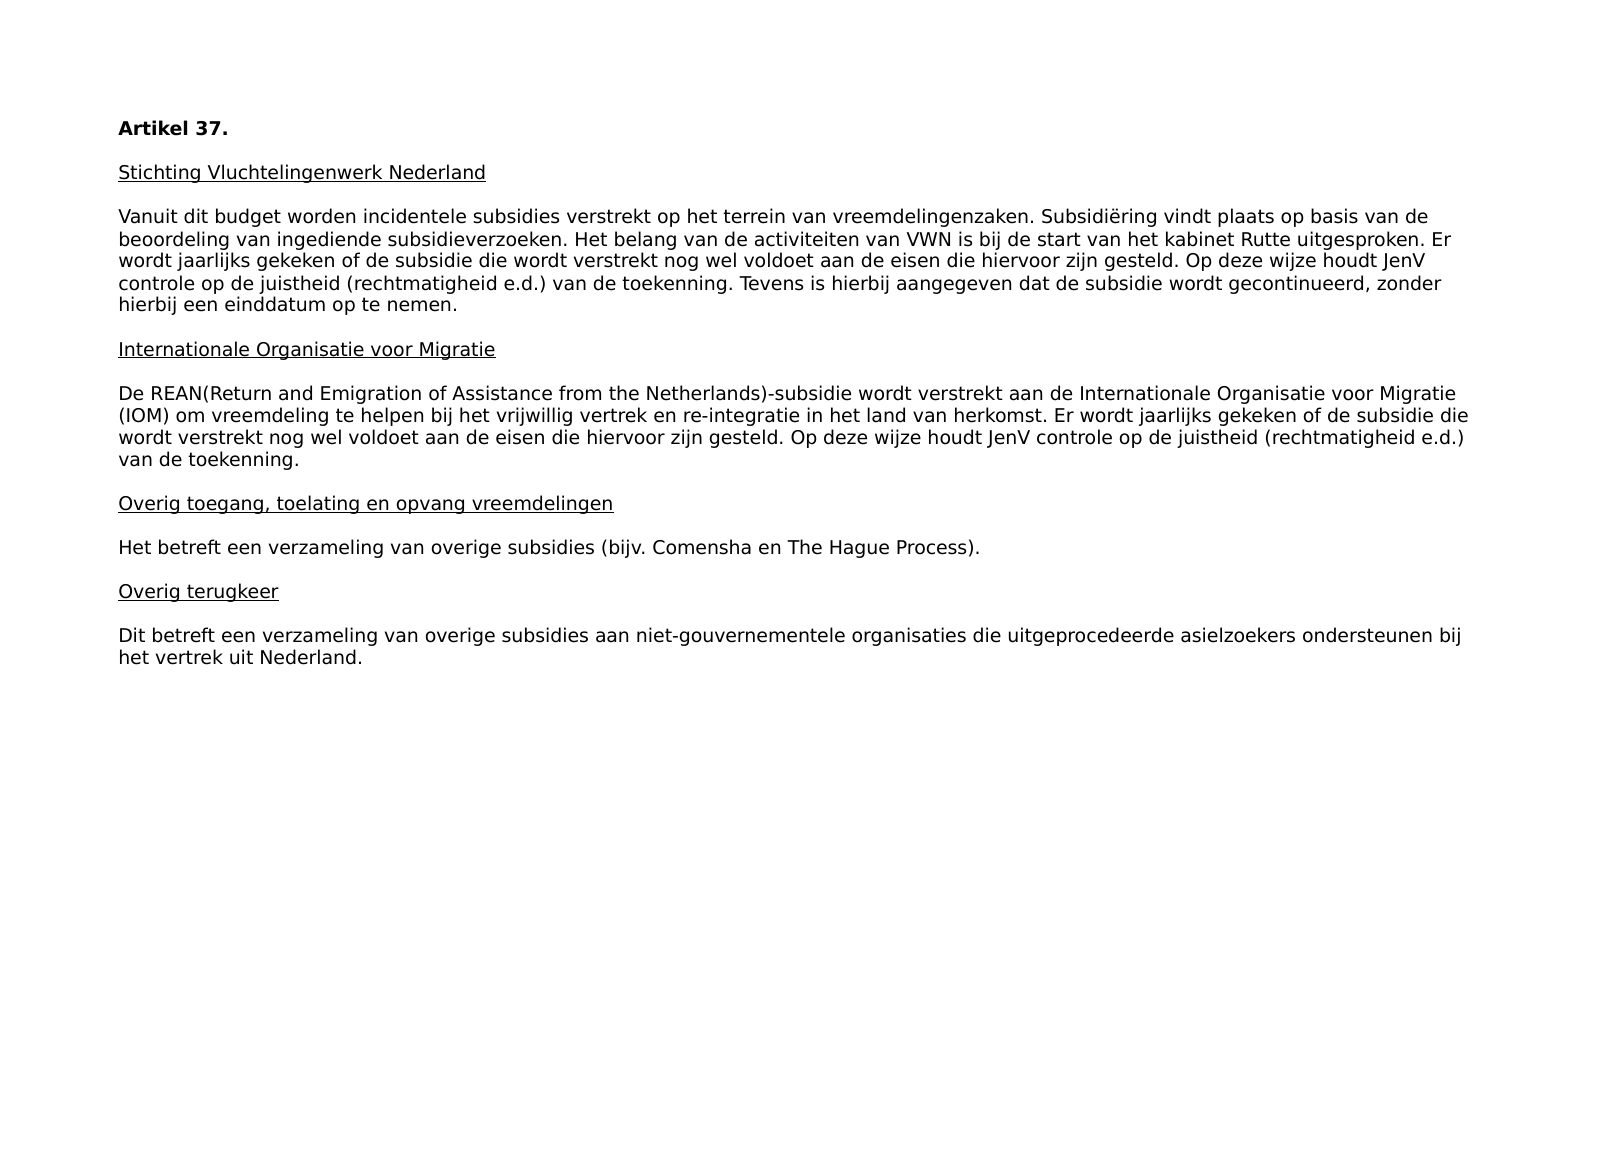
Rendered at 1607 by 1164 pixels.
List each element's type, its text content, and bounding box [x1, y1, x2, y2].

subtitle Overig terugkeer [118, 581, 1488, 603]
text Vanuit dit budget worden incidentele subsidies verstrekt op het terrein van vreemdelingenzaken. Subsidiëring vindt plaats op basis van de beoordeling van ingediende subsidieverzoeken. Het belang van de activiteiten van VWN is bij de start van het kabinet Rutte uitgesproken. Er wordt jaarlijks gekeken of de subsidie die wordt verstrekt nog wel voldoet aan de eisen die hiervoor zijn gesteld. Op deze wijze houdt JenV controle op de juistheid (rechtmatigheid e.d.) van de toekenning. Tevens is hierbij aangegeven dat de subsidie wordt gecontinueerd, zonder hierbij een einddatum op te nemen. [118, 206, 1488, 316]
subtitle Overig toegang, toelating en opvang vreemdelingen [118, 493, 1488, 515]
subtitle Internationale Organisatie voor Migratie [118, 338, 1488, 361]
subtitle Artikel 37. [118, 118, 1488, 140]
text De REAN(Return and Emigration of Assistance from the Netherlands)-subsidie wordt verstrekt aan de Internationale Organisatie voor Migratie (IOM) om vreemdeling te helpen bij het vrijwillig vertrek en re-integratie in het land van herkomst. Er wordt jaarlijks gekeken of de subsidie die wordt verstrekt nog wel voldoet aan de eisen die hiervoor zijn gesteld. Op deze wijze houdt JenV controle op de juistheid (rechtmatigheid e.d.) van de toekenning. [118, 383, 1488, 471]
subtitle Stichting Vluchtelingenwerk Nederland [118, 162, 1488, 184]
text Het betreft een verzameling van overige subsidies (bijv. Comensha en The Hague Process). [118, 537, 1488, 559]
text Dit betreft een verzameling van overige subsidies aan niet-gouvernementele organisaties die uitgeprocedeerde asielzoekers ondersteunen bij het vertrek uit Nederland. [118, 625, 1488, 669]
